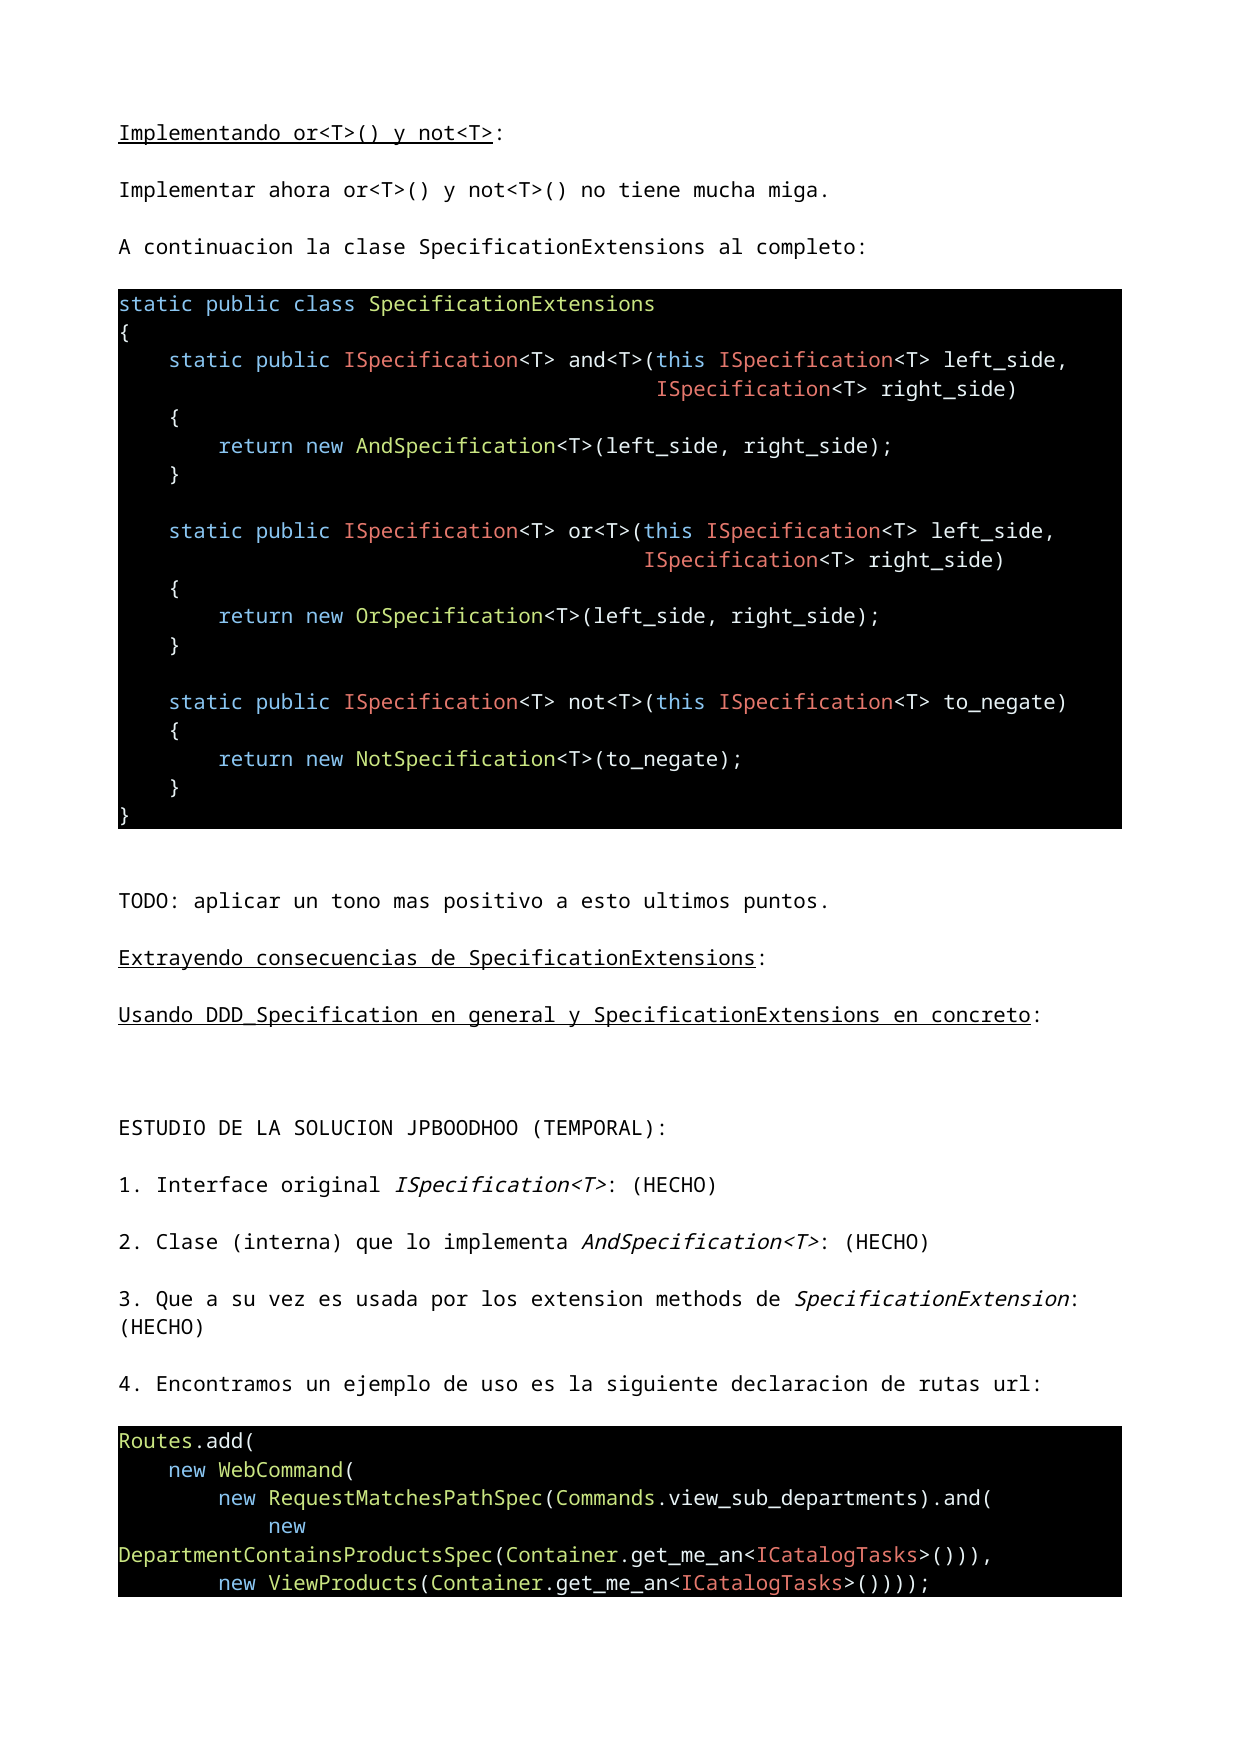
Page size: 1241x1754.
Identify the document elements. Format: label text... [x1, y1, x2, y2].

text TODO: aplicar un tono mas positivo a esto ultimos puntos. [118, 886, 1122, 914]
text static public ISpecification<T> or<T>(this ISpecification<T> left_side, [118, 516, 1122, 545]
text new DepartmentContainsProductsSpec(Container.get_me_an<ICatalogTasks>())), [118, 1512, 1122, 1568]
text static public class SpecificationExtensions [118, 289, 1122, 317]
text } [118, 630, 1122, 658]
text 1. Interface original ISpecification<T>: (HECHO) [118, 1170, 1122, 1199]
text ISpecification<T> right_side) [118, 374, 1122, 402]
text static public ISpecification<T> not<T>(this ISpecification<T> to_negate) [118, 687, 1122, 715]
text return new AndSpecification<T>(left_side, right_side); [118, 431, 1122, 459]
text 2. Clase (interna) que lo implementa AndSpecification<T>: (HECHO) [118, 1227, 1122, 1256]
text 3. Que a su vez es usada por los extension methods de SpecificationExtension: (HECHO) [118, 1284, 1122, 1341]
text Extrayendo consecuencias de SpecificationExtensions: [118, 943, 1122, 971]
text Routes.add( [118, 1426, 1122, 1455]
text return new NotSpecification<T>(to_negate); [118, 744, 1122, 772]
text { [118, 573, 1122, 602]
text } [118, 772, 1122, 801]
text ISpecification<T> right_side) [118, 545, 1122, 573]
text new ViewProducts(Container.get_me_an<ICatalogTasks>()))); [118, 1568, 1122, 1597]
text { [118, 402, 1122, 431]
text } [118, 801, 1122, 829]
text { [118, 317, 1122, 346]
text A continuacion la clase SpecificationExtensions al completo: [118, 232, 1122, 260]
text Implementando or<T>() y not<T>: [118, 118, 1122, 147]
text new WebCommand( [118, 1455, 1122, 1483]
text ESTUDIO DE LA SOLUCION JPBOODHOO (TEMPORAL): [118, 1113, 1122, 1142]
text } [118, 459, 1122, 488]
text Usando DDD_Specification en general y SpecificationExtensions en concreto: [118, 1000, 1122, 1028]
text 4. Encontramos un ejemplo de uso es la siguiente declaracion de rutas url: [118, 1369, 1122, 1398]
text { [118, 715, 1122, 744]
text Implementar ahora or<T>() y not<T>() no tiene mucha miga. [118, 175, 1122, 203]
text return new OrSpecification<T>(left_side, right_side); [118, 602, 1122, 630]
text static public ISpecification<T> and<T>(this ISpecification<T> left_side, [118, 346, 1122, 374]
text new RequestMatchesPathSpec(Commands.view_sub_departments).and( [118, 1483, 1122, 1512]
